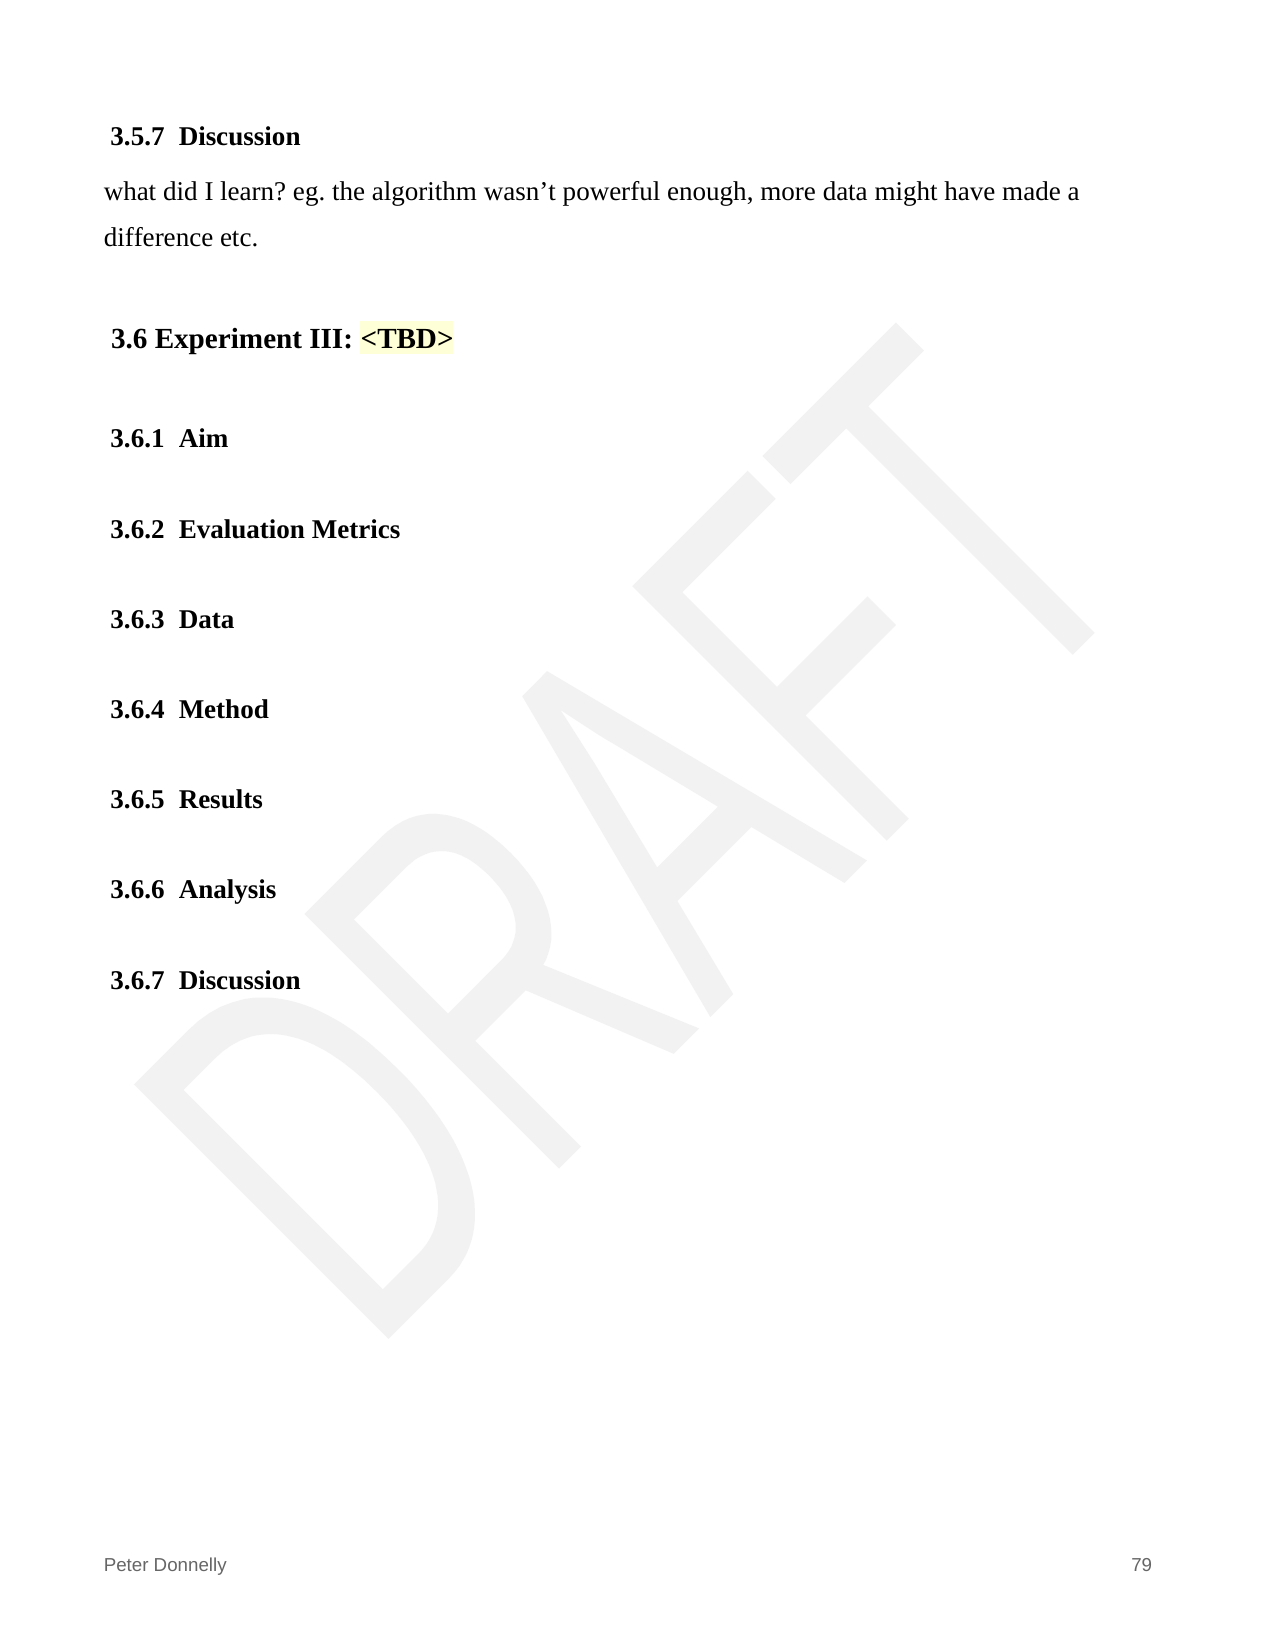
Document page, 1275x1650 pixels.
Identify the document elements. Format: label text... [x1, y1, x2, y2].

subtitle [976, 513, 1181, 544]
subtitle [738, 783, 859, 814]
subtitle [608, 783, 716, 814]
subtitle Method [103, 693, 537, 724]
subtitle [822, 430, 870, 454]
subtitle [564, 713, 580, 724]
subtitle [529, 873, 644, 905]
subtitle Experiment III: <TBD> [103, 321, 1181, 354]
subtitle Aim [103, 422, 795, 454]
subtitle Analysis [103, 873, 344, 905]
subtitle Results [103, 783, 590, 814]
subtitle Evaluation Metrics [103, 513, 704, 544]
subtitle Discussion [103, 120, 1181, 151]
subtitle [400, 964, 496, 995]
subtitle Discussion [103, 964, 384, 995]
subtitle [370, 873, 510, 905]
subtitle [716, 964, 1181, 995]
subtitle [732, 513, 960, 544]
subtitle [885, 422, 1181, 454]
subtitle [544, 964, 696, 995]
subtitle [695, 603, 859, 634]
subtitle [807, 693, 1181, 724]
text what did I learn? eg. the algorithm wasn’t powerful enough, more data might have made a difference etc. [103, 174, 1181, 252]
subtitle [875, 783, 1181, 814]
subtitle [876, 603, 1050, 634]
subtitle Data [103, 603, 679, 634]
subtitle [678, 873, 1181, 905]
subtitle [1066, 603, 1181, 634]
subtitle [586, 693, 769, 724]
